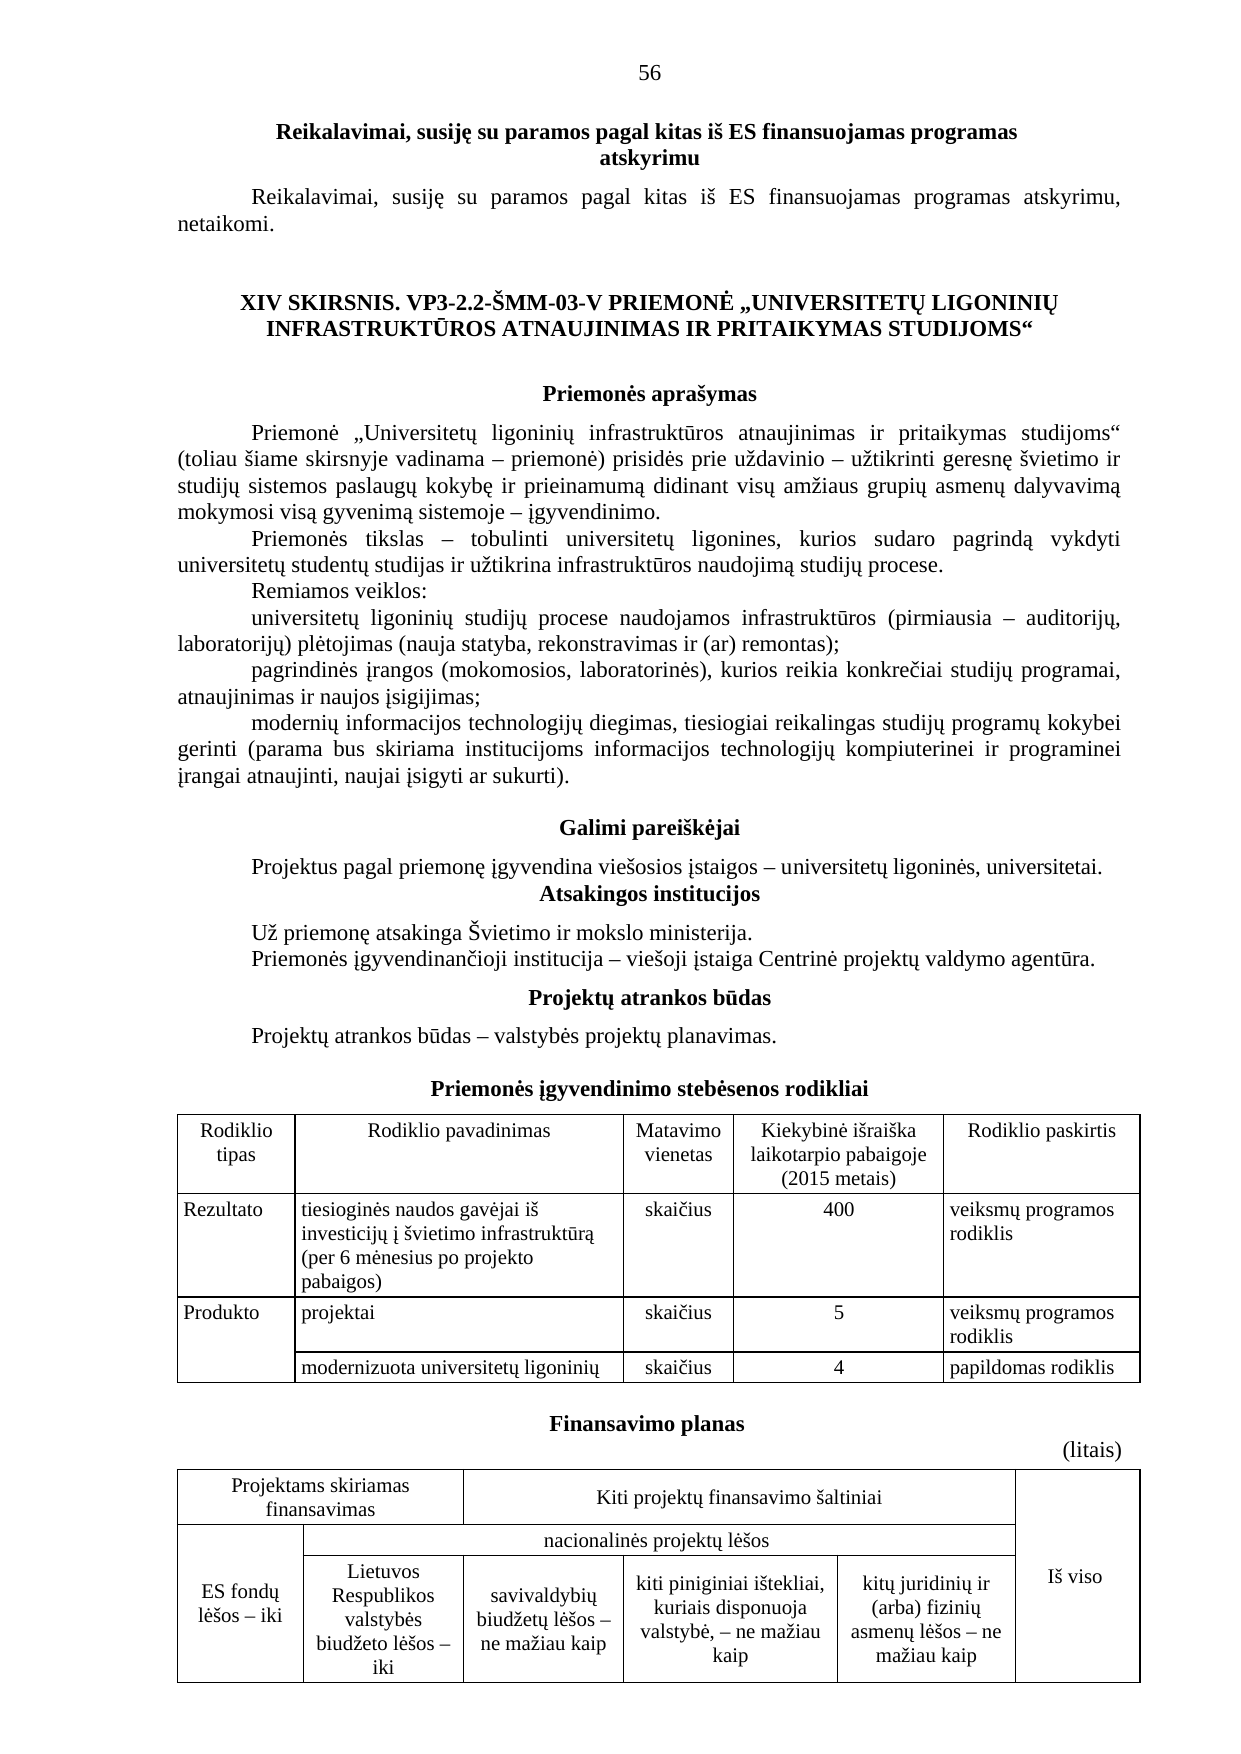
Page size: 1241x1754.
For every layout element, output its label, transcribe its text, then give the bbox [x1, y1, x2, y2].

table_header Rodiklio tipas [178, 1115, 294, 1193]
table_header Rodiklio paskirtis [944, 1115, 1139, 1193]
table_cell kiti piniginiai ištekliai, kuriais disponuoja valstybė, – ne mažiau kaip [624, 1556, 837, 1682]
table_cell Lietuvos Respublikos valstybės biudžeto lėšos – iki [304, 1556, 463, 1682]
table_cell 4 [734, 1353, 943, 1382]
table_cell skaičius [624, 1194, 733, 1296]
text Atsakingos institucijos [177, 880, 1122, 906]
table_header Iš viso [1016, 1470, 1139, 1682]
text (litais) [177, 1436, 1122, 1462]
table_cell 5 [734, 1298, 943, 1351]
text Priemonės įgyvendinimo stebėsenos rodikliai [177, 1075, 1122, 1102]
table_cell modernizuota universitetų ligoninių [296, 1353, 623, 1382]
table_cell veiksmų programos rodiklis [944, 1194, 1139, 1296]
text Projektus pagal priemonę įgyvendina viešosios įstaigos – universitetų ligoninės, universitetai. [177, 853, 1122, 880]
text Remiamos veiklos: [177, 577, 1122, 604]
table_header Kiti projektų finansavimo šaltiniai [464, 1470, 1015, 1524]
text pagrindinės įrangos (mokomosios, laboratorinės), kurios reikia konkrečiai studijų programai, atnaujinimas ir naujos įsigijimas; [177, 656, 1122, 709]
text Priemonės aprašymas [177, 380, 1122, 407]
text Projektų atrankos būdas [177, 984, 1122, 1010]
text Reikalavimai, susiję su paramos pagal kitas iš ES finansuojamas programas atskyrimu [177, 118, 1122, 171]
subtitle XIV SKIRSNIS. VP3-2.2-ŠMM-03-V PRIEMONĖ „UNIVERSITETŲ LIGONINIŲ INFRASTRUKTŪROS ATNAUJINIMAS IR PRITAIKYMAS STUDIJOMS“ [177, 289, 1122, 341]
text universitetų ligoninių studijų procese naudojamos infrastruktūros (pirmiausia – auditorijų, laboratorijų) plėtojimas (nauja statyba, rekonstravimas ir (ar) remontas); [177, 604, 1122, 656]
table_cell Rezultato [178, 1194, 294, 1296]
text Finansavimo planas [177, 1410, 1122, 1436]
text Priemonė „Universitetų ligoninių infrastruktūros atnaujinimas ir pritaikymas studijoms“ (toliau šiame skirsnyje vadinama – priemonė) prisidės prie uždavinio – užtikrinti geresnę švietimo ir studijų sistemos paslaugų kokybę ir prieinamumą didinant visų amžiaus grupių asmenų dalyvavimą mokymosi visą gyvenimą sistemoje – įgyvendinimo. [177, 419, 1122, 524]
table_cell Produkto [178, 1298, 294, 1382]
table_header Rodiklio pavadinimas [296, 1115, 623, 1193]
text Projektų atrankos būdas – valstybės projektų planavimas. [177, 1023, 1122, 1049]
table_cell tiesioginės naudos gavėjai iš investicijų į švietimo infrastruktūrą (per 6 mėnesius po projekto pabaigos) [296, 1194, 623, 1296]
text Už priemonę atsakinga Švietimo ir mokslo ministerija. [177, 918, 1122, 945]
text Reikalavimai, susiję su paramos pagal kitas iš ES finansuojamas programas atskyrimu, netaikomi. [177, 183, 1122, 236]
text Priemonės tikslas – tobulinti universitetų ligonines, kurios sudaro pagrindą vykdyti universitetų studentų studijas ir užtikrina infrastruktūros naudojimą studijų procese. [177, 524, 1122, 577]
text Galimi pareiškėjai [177, 814, 1122, 841]
table_cell projektai [296, 1298, 623, 1351]
text Priemonės įgyvendinančioji institucija – viešoji įstaiga Centrinė projektų valdymo agentūra. [177, 945, 1122, 971]
table_cell papildomas rodiklis [944, 1353, 1139, 1382]
table_header Kiekybinė išraiška laikotarpio pabaigoje (2015 metais) [734, 1115, 943, 1193]
table_cell skaičius [624, 1298, 733, 1351]
table_header Matavimo vienetas [624, 1115, 733, 1193]
table_cell savivaldybių biudžetų lėšos – ne mažiau kaip [464, 1556, 623, 1682]
table_cell nacionalinės projektų lėšos [304, 1525, 1015, 1554]
table_cell kitų juridinių ir (arba) fizinių asmenų lėšos – ne mažiau kaip [838, 1556, 1015, 1682]
text modernių informacijos technologijų diegimas, tiesiogiai reikalingas studijų programų kokybei gerinti (parama bus skiriama institucijoms informacijos technologijų kompiuterinei ir programinei įrangai atnaujinti, naujai įsigyti ar sukurti). [177, 709, 1122, 788]
table_cell veiksmų programos rodiklis [944, 1298, 1139, 1351]
table_cell 400 [734, 1194, 943, 1296]
table_cell ES fondų lėšos – iki [178, 1525, 303, 1682]
table_header Projektams skiriamas finansavimas [178, 1470, 463, 1524]
table_cell skaičius [624, 1353, 733, 1382]
